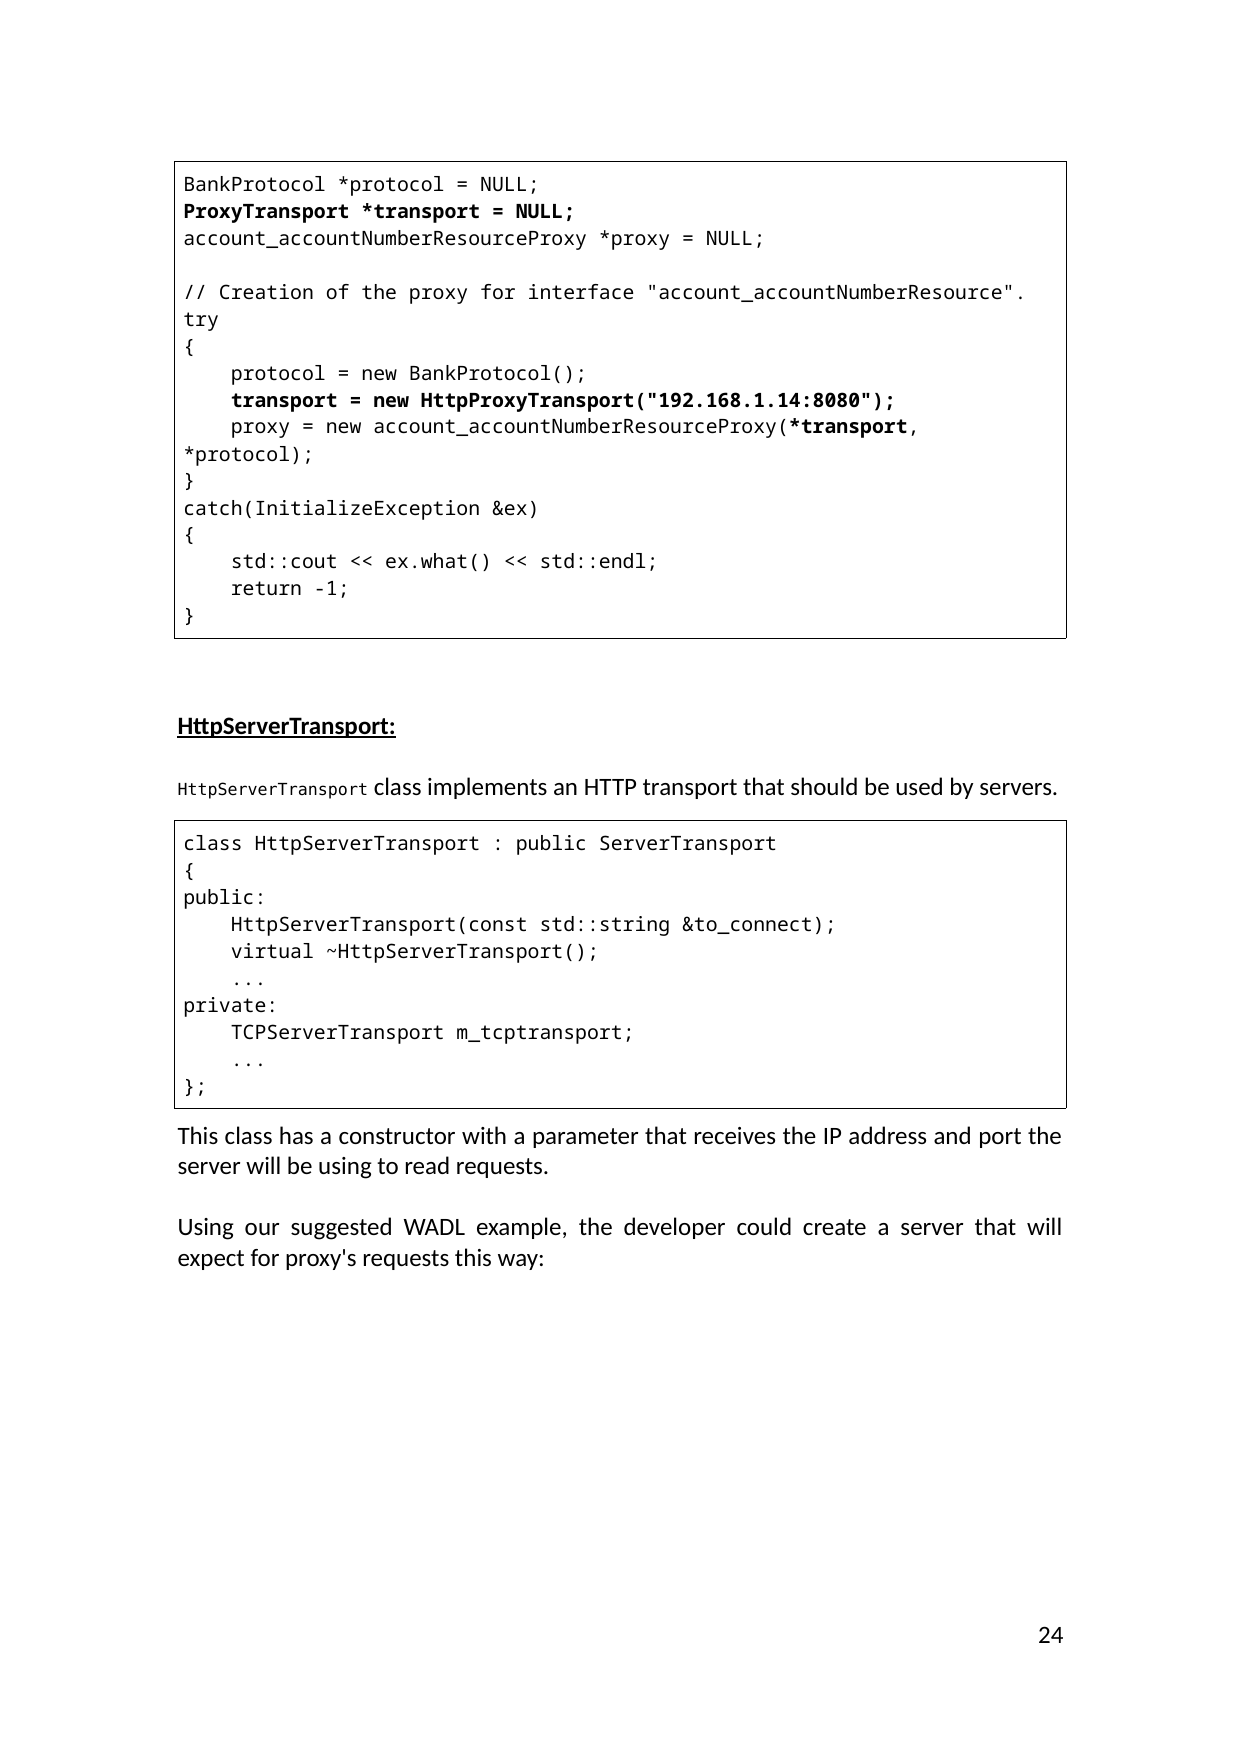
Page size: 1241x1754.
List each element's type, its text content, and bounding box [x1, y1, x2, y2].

text class HttpServerTransport : public ServerTransport { public: [183, 829, 1057, 910]
text ... [183, 964, 1057, 991]
text This class has a constructor with a parameter that receives the IP address and port the server will be using to read requests. [177, 1109, 1063, 1181]
text ... }; [183, 1045, 1057, 1099]
text [177, 802, 1063, 820]
text HttpServerTransport: [177, 711, 1063, 741]
text HttpServerTransport(const std::string &to_connect); [183, 910, 1057, 937]
text virtual ~HttpServerTransport(); [183, 937, 1057, 964]
text BankProtocol *protocol = NULL; ProxyTransport *transport = NULL; account_accountNumberResourceProxy *proxy = NULL; // Creation of the proxy for interface "account_accountNumberResource". try { protocol = new BankProtocol(); transport = new HttpProxyTransport("192.168.1.14:8080"); proxy = new account_accountNumberResourceProxy(*transport, *protocol); } catch(InitializeException &ex) { std::cout << ex.what() << std::endl; return -1; } [183, 170, 1057, 629]
text private: TCPServerTransport m_tcptransport; [183, 991, 1057, 1045]
text [175, 821, 1066, 1108]
text HttpServerTransport class implements an HTTP transport that should be used by servers. [177, 772, 1063, 802]
text Using our suggested WADL example, the developer could create a server that will expect for proxy's requests this way: [177, 1211, 1063, 1272]
